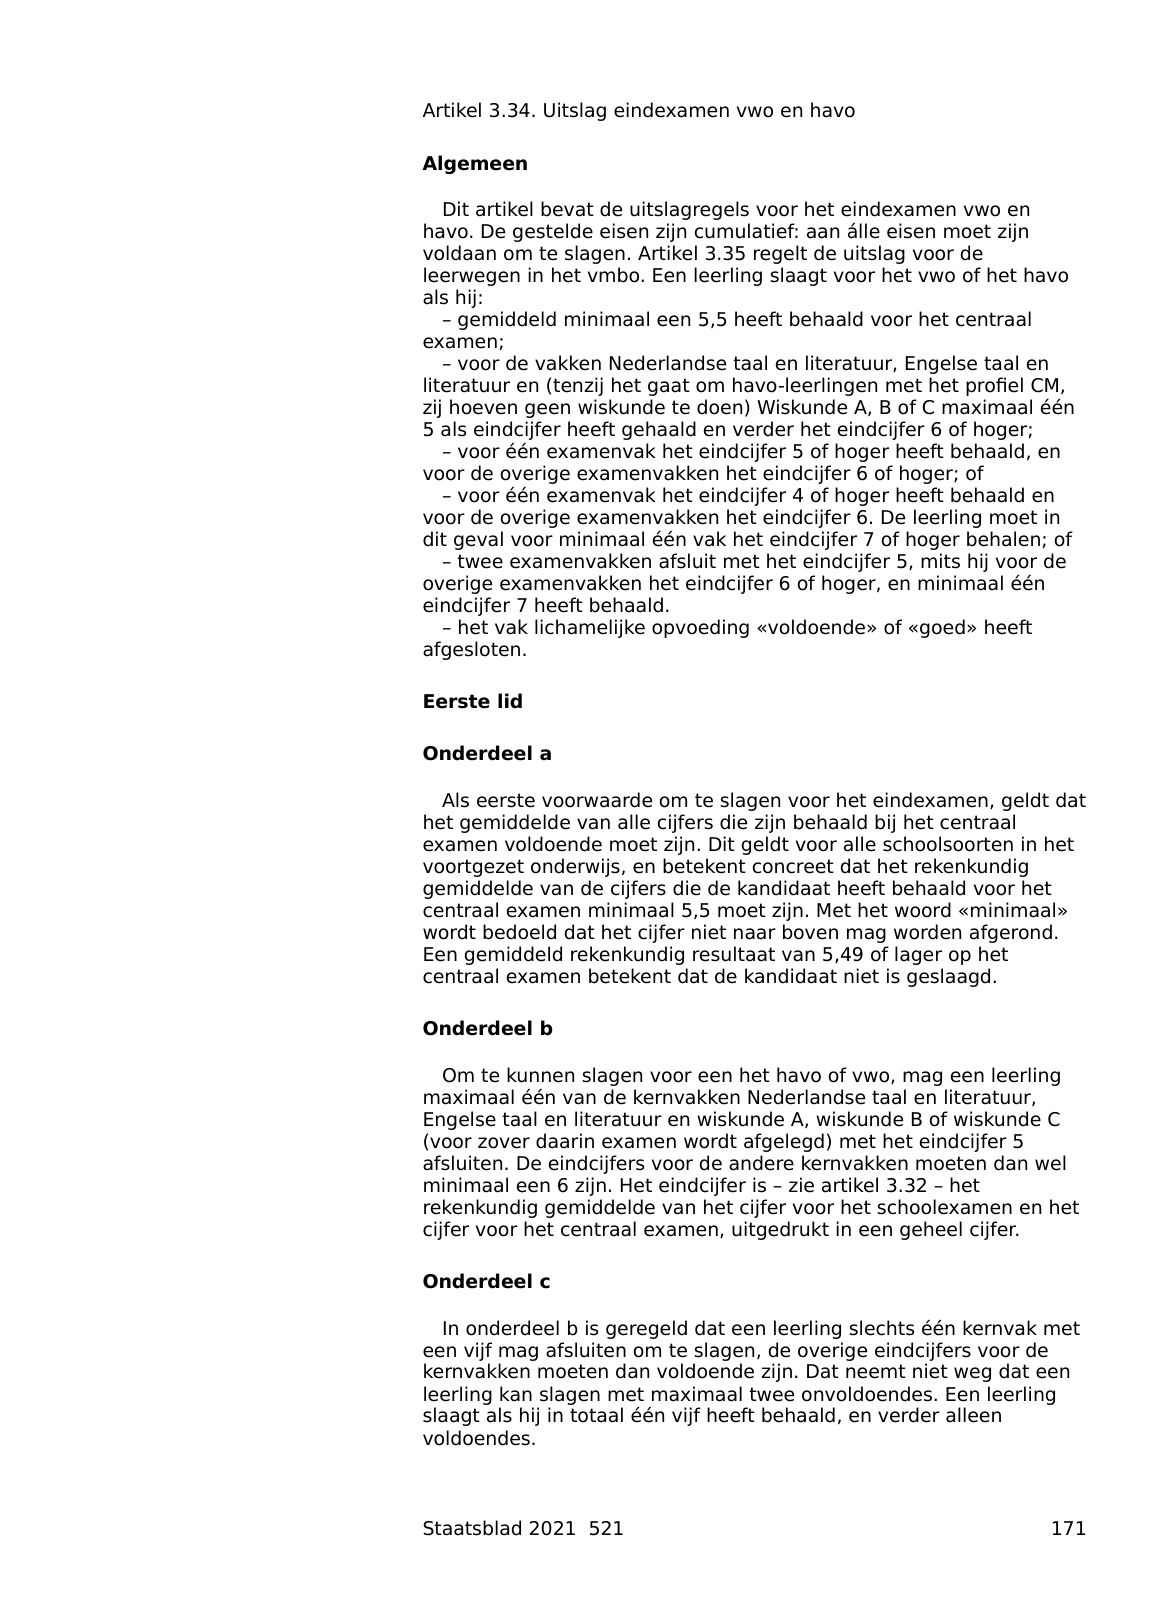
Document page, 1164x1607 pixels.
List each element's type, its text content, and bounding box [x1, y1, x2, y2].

text Om te kunnen slagen voor een het havo of vwo, mag een leerling maximaal één van de kernvakken Nederlandse taal en literatuur, Engelse taal en literatuur en wiskunde A, wiskunde B of wiskunde C (voor zover daarin examen wordt afgelegd) met het eindcijfer 5 afsluiten. De eindcijfers voor de andere kernvakken moeten dan wel minimaal een 6 zijn. Het eindcijfer is – zie artikel 3.32 – het rekenkundig gemiddelde van het cijfer voor het schoolexamen en het cijfer voor het centraal examen, uitgedrukt in een geheel cijfer. [422, 1065, 1087, 1241]
text – voor de vakken Nederlandse taal en literatuur, Engelse taal en literatuur en (tenzij het gaat om havo-leerlingen met het profiel CM, zij hoeven geen wiskunde te doen) Wiskunde A, B of C maximaal één 5 als eindcijfer heeft gehaald en verder het eindcijfer 6 of hoger; [422, 353, 1087, 441]
subtitle Artikel 3.34. Uitslag eindexamen vwo en havo [422, 100, 1087, 122]
text Dit artikel bevat de uitslagregels voor het eindexamen vwo en havo. De gestelde eisen zijn cumulatief: aan álle eisen moet zijn voldaan om te slagen. Artikel 3.35 regelt de uitslag voor de leerwegen in het vmbo. Een leerling slaagt voor het vwo of het havo als hij: [422, 199, 1087, 309]
text – gemiddeld minimaal een 5,5 heeft behaald voor het centraal examen; [422, 309, 1087, 353]
subtitle Eerste lid [422, 691, 1087, 713]
text – voor één examenvak het eindcijfer 4 of hoger heeft behaald en voor de overige examenvakken het eindcijfer 6. De leerling moet in dit geval voor minimaal één vak het eindcijfer 7 of hoger behalen; of [422, 485, 1087, 551]
subtitle Algemeen [422, 152, 1087, 174]
subtitle Onderdeel c [422, 1271, 1087, 1292]
text – voor één examenvak het eindcijfer 5 of hoger heeft behaald, en voor de overige examenvakken het eindcijfer 6 of hoger; of [422, 441, 1087, 485]
text – twee examenvakken afsluit met het eindcijfer 5, mits hij voor de overige examenvakken het eindcijfer 6 of hoger, en minimaal één eindcijfer 7 heeft behaald. [422, 551, 1087, 617]
text – het vak lichamelijke opvoeding «voldoende» of «goed» heeft afgesloten. [422, 617, 1087, 661]
text Als eerste voorwaarde om te slagen voor het eindexamen, geldt dat het gemiddelde van alle cijfers die zijn behaald bij het centraal examen voldoende moet zijn. Dit geldt voor alle schoolsoorten in het voortgezet onderwijs, en betekent concreet dat het rekenkundig gemiddelde van de cijfers die de kandidaat heeft behaald voor het centraal examen minimaal 5,5 moet zijn. Met het woord «minimaal» wordt bedoeld dat het cijfer niet naar boven mag worden afgerond. Een gemiddeld rekenkundig resultaat van 5,49 of lager op het centraal examen betekent dat de kandidaat niet is geslaagd. [422, 790, 1087, 988]
subtitle Onderdeel b [422, 1018, 1087, 1040]
text In onderdeel b is geregeld dat een leerling slechts één kernvak met een vijf mag afsluiten om te slagen, de overige eindcijfers voor de kernvakken moeten dan voldoende zijn. Dat neemt niet weg dat een leerling kan slagen met maximaal twee onvoldoendes. Een leerling slaagt als hij in totaal één vijf heeft behaald, en verder alleen voldoendes. [422, 1317, 1087, 1449]
subtitle Onderdeel a [422, 743, 1087, 765]
